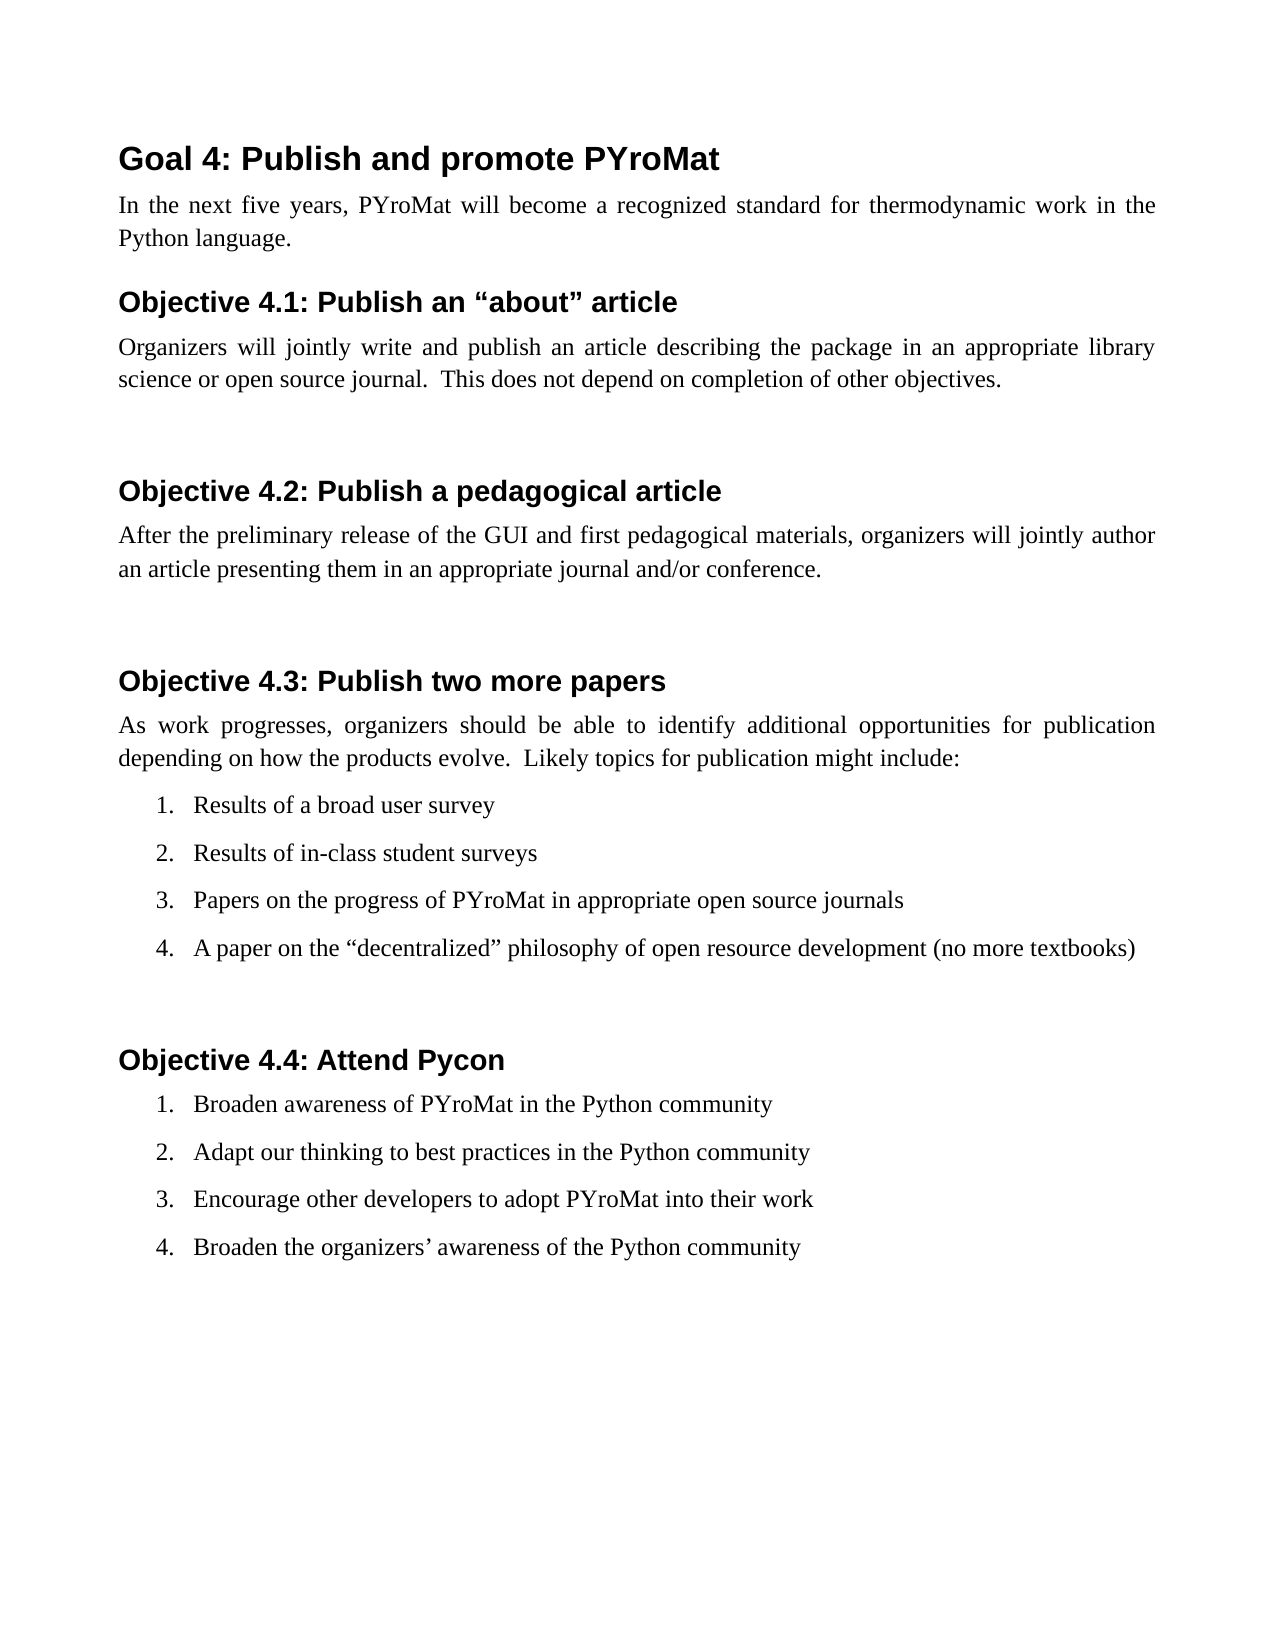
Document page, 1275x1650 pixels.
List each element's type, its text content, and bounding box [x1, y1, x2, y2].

list Papers on the progress of PYroMat in appropriate open source journals [156, 886, 1157, 914]
list Encourage other developers to adopt PYroMat into their work [156, 1184, 1157, 1213]
subtitle Goal 4: Publish and promote PYroMat [118, 139, 1157, 178]
subtitle Objective 4.2: Publish a pedagogical article [118, 474, 1157, 508]
list A paper on the “decentralized” philosophy of open resource development (no more textbooks) [156, 933, 1157, 962]
text In the next five years, PYroMat will become a recognized standard for thermodynamic work in the Python language. [118, 190, 1157, 252]
list Broaden the organizers’ awareness of the Python community [156, 1232, 1157, 1261]
list Broaden awareness of PYroMat in the Python community [156, 1089, 1157, 1118]
subtitle Objective 4.4: Attend Pycon [118, 1043, 1157, 1077]
text After the preliminary release of the GUI and first pedagogical materials, organizers will jointly author an article presenting them in an appropriate journal and/or conference. [118, 521, 1157, 582]
list Results of a broad user survey [156, 790, 1157, 819]
text Organizers will jointly write and publish an article describing the package in an appropriate library science or open source journal. This does not depend on completion of other objectives. [118, 332, 1157, 393]
subtitle Objective 4.1: Publish an “about” article [118, 285, 1157, 319]
subtitle Objective 4.3: Publish two more papers [118, 663, 1157, 697]
list Adapt our thinking to best practices in the Python community [156, 1137, 1157, 1166]
list Results of in-class student surveys [156, 838, 1157, 867]
text As work progresses, organizers should be able to identify additional opportunities for publication depending on how the products evolve. Likely topics for publication might include: [118, 710, 1157, 771]
